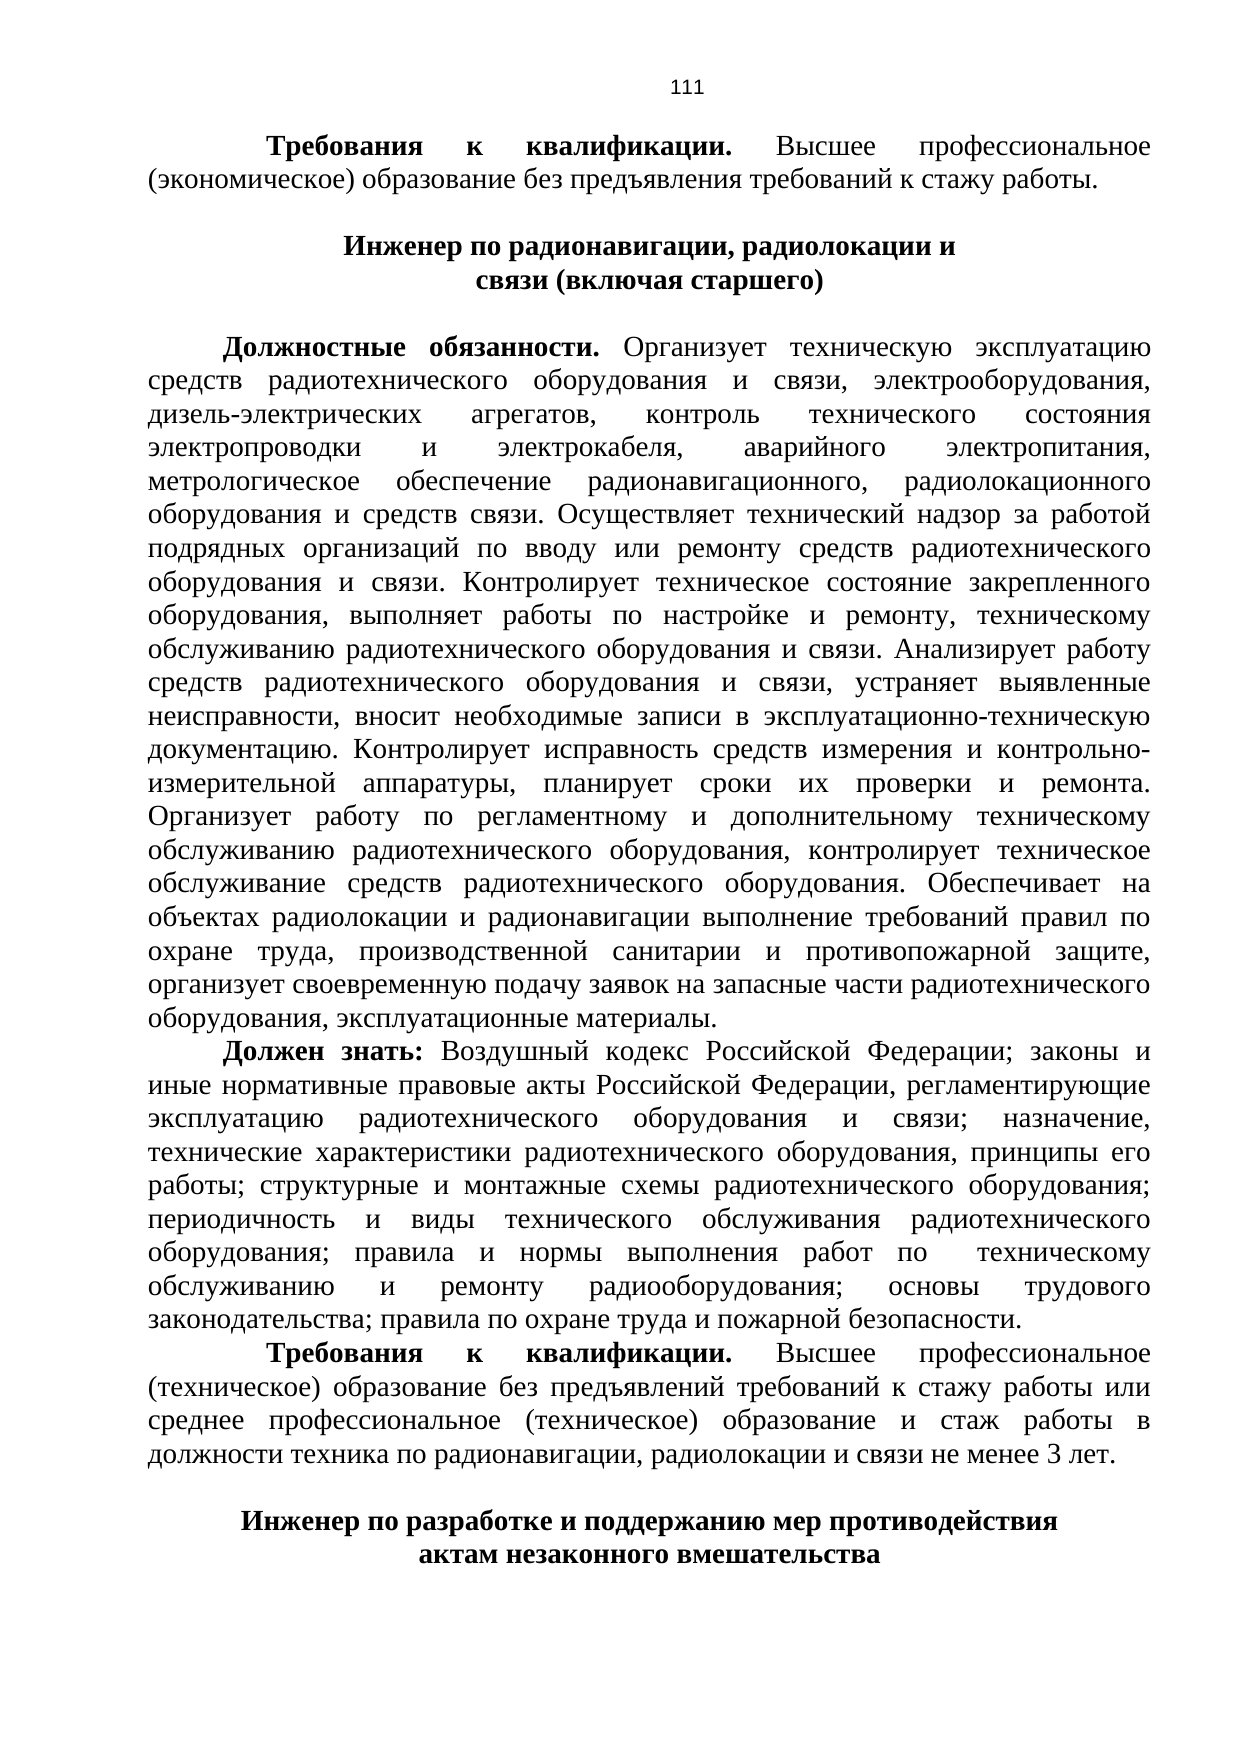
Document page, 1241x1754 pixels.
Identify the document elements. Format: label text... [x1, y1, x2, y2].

text Требования к квалификации. Высшее профессиональное (техническое) образование без предъявлений требований к стажу работы или среднее профессиональное (техническое) образование и стаж работы в должности техника по радионавигации, радиолокации и связи не менее 3 лет. [148, 1335, 1152, 1469]
subtitle связи (включая старшего) [148, 262, 1152, 295]
subtitle Инженер по разработке и поддержанию мер противодействия [148, 1503, 1152, 1536]
subtitle актам незаконного вмешательства [148, 1536, 1152, 1570]
text Должен знать: Воздушный кодекс Российской Федерации; законы и иные нормативные правовые акты Российской Федерации, регламентирующие эксплуатацию радиотехнического оборудования и связи; назначение, технические характеристики радиотехнического оборудования, принципы его работы; структурные и монтажные схемы радиотехнического оборудования; периодичность и виды технического обслуживания радиотехнического оборудования; правила и нормы выполнения работ по техническому обслуживанию и ремонту радиооборудования; основы трудового законодательства; правила по охране труда и пожарной безопасности. [148, 1033, 1152, 1335]
text Требования к квалификации. Высшее профессиональное (экономическое) образование без предъявления требований к стажу работы. [148, 128, 1152, 195]
subtitle Инженер по радионавигации, радиолокации и [148, 228, 1152, 262]
text Должностные обязанности. Организует техническую эксплуатацию средств радиотехнического оборудования и связи, электрооборудования, дизель-электрических агрегатов, контроль технического состояния электропроводки и электрокабеля, аварийного электропитания, метрологическое обеспечение радионавигационного, радиолокационного оборудования и средств связи. Осуществляет технический надзор за работой подрядных организаций по вводу или ремонту средств радиотехнического оборудования и связи. Контролирует техническое состояние закрепленного оборудования, выполняет работы по настройке и ремонту, техническому обслуживанию радиотехнического оборудования и связи. Анализирует работу средств радиотехнического оборудования и связи, устраняет выявленные неисправности, вносит необходимые записи в эксплуатационно-техническую документацию. Контролирует исправность средств измерения и контрольно-измерительной аппаратуры, планирует сроки их проверки и ремонта. Организует работу по регламентному и дополнительному техническому обслуживанию радиотехнического оборудования, контролирует техническое обслуживание средств радиотехнического оборудования. Обеспечивает на объектах радиолокации и радионавигации выполнение требований правил по охране труда, производственной санитарии и противопожарной защите, организует своевременную подачу заявок на запасные части радиотехнического оборудования, эксплуатационные материалы. [148, 329, 1152, 1033]
